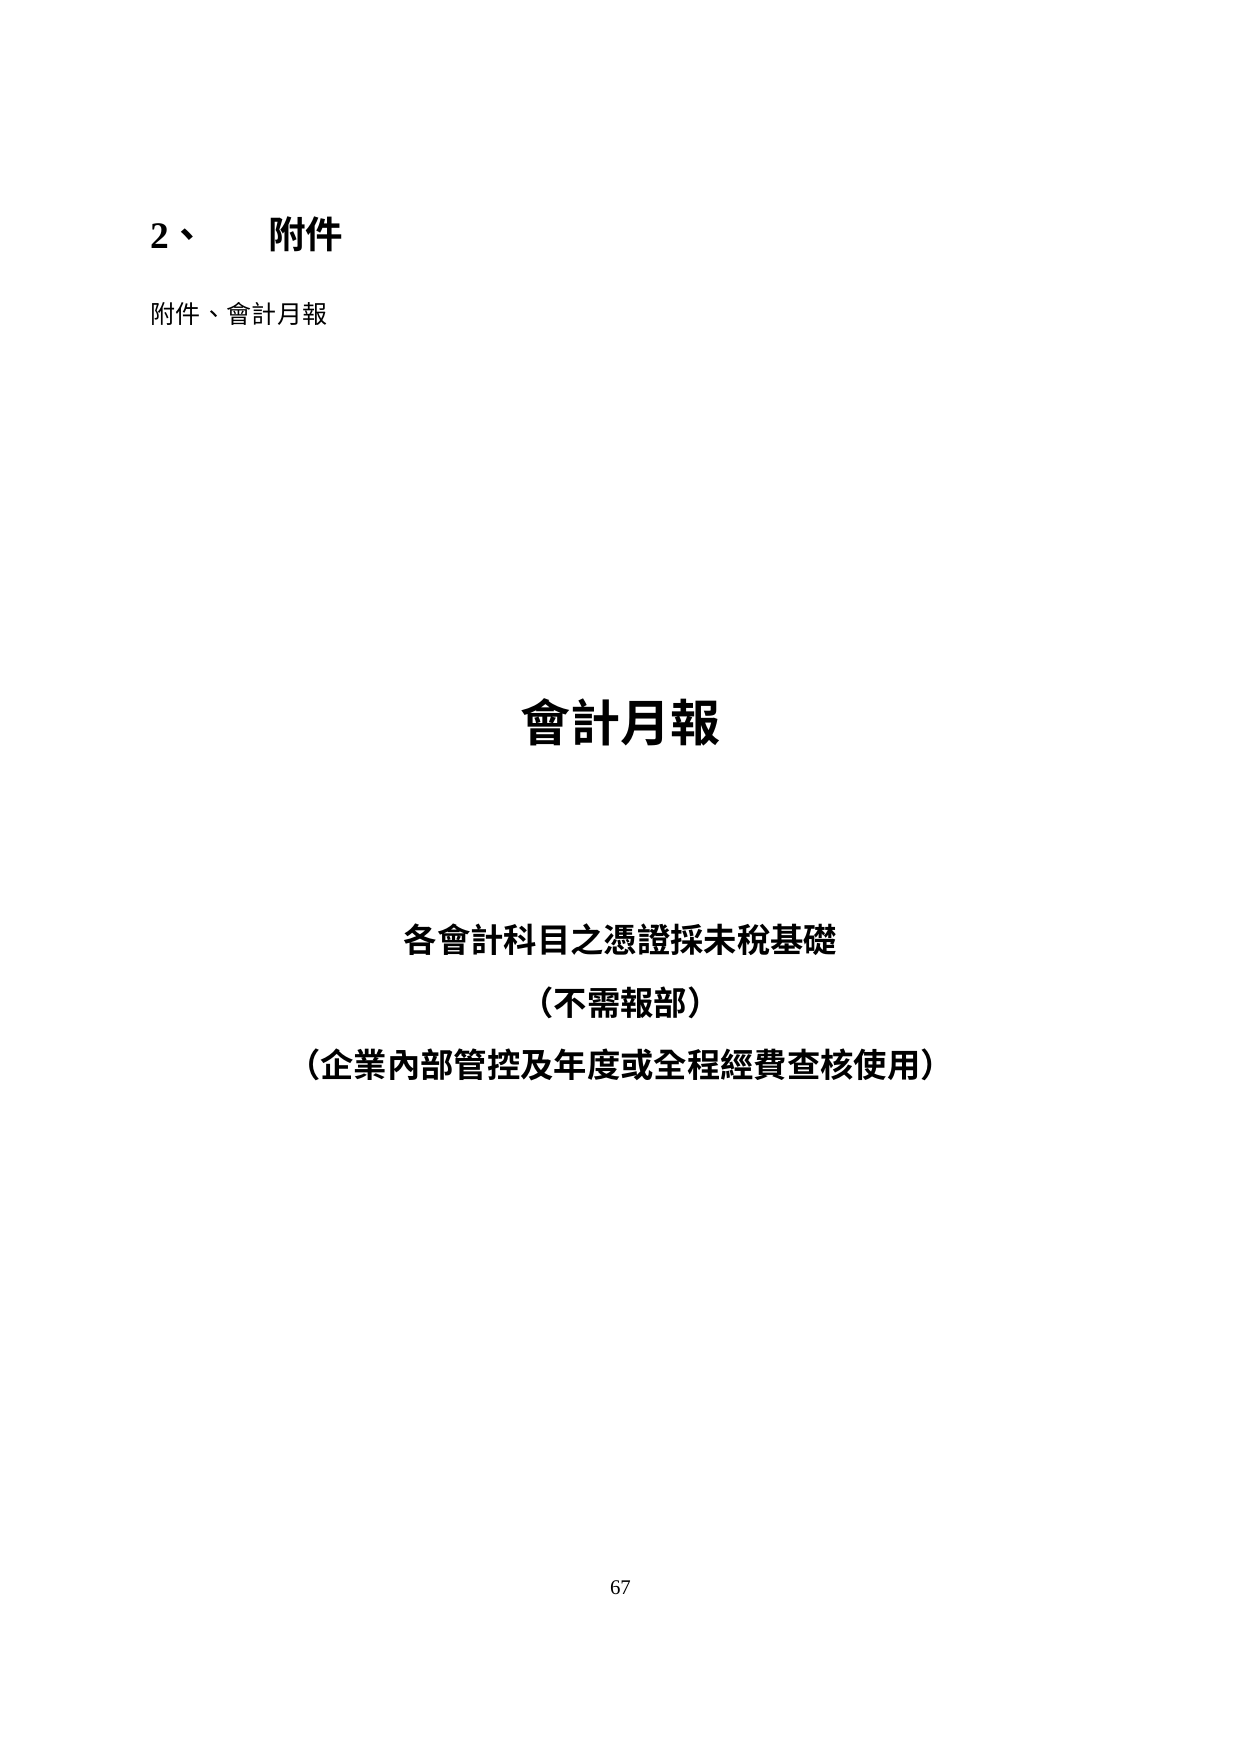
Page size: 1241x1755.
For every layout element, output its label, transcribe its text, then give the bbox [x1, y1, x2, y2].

text （企業內部管控及年度或全程經費查核使用） [150, 1021, 1090, 1084]
text 各會計科目之憑證採未稅基礎 [150, 896, 1090, 959]
text 附件、會計月報 [150, 271, 1090, 334]
text （不需報部） [150, 959, 1090, 1021]
subtitle 附件 [150, 190, 1090, 253]
text 會計月報 [150, 646, 1090, 771]
